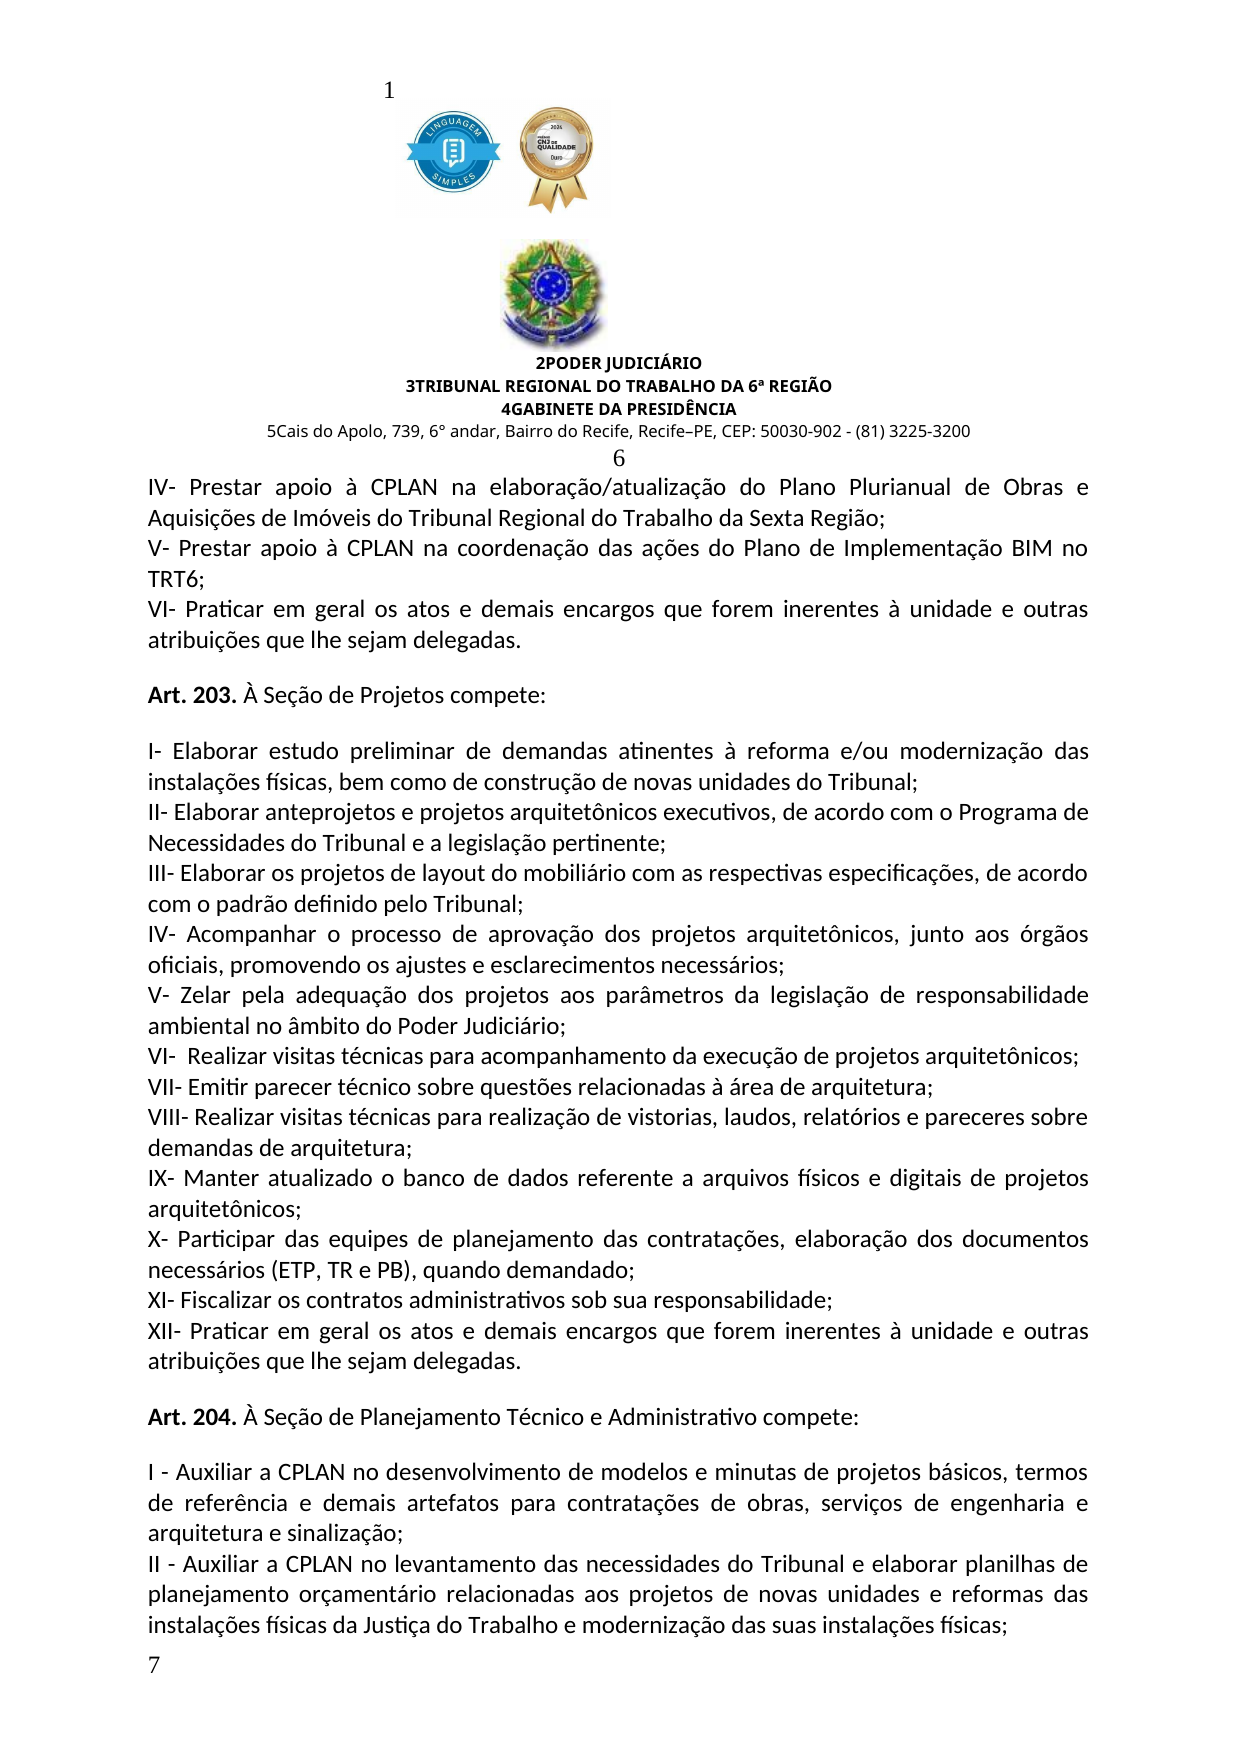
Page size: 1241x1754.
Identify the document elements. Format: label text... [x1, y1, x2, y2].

text II - Auxiliar a CPLAN no levantamento das necessidades do Tribunal e elaborar planilhas de planejamento orçamentário relacionadas aos projetos de novas unidades e reformas das instalações físicas da Justiça do Trabalho e modernização das suas instalações físicas; [148, 1548, 1090, 1640]
text Art. 203. À Seção de Projetos compete: [148, 679, 1090, 710]
text IX- Manter atualizado o banco de dados referente a arquivos físicos e digitais de projetos arquitetônicos; [148, 1162, 1090, 1223]
text IV- Prestar apoio à CPLAN na elaboração/atualização do Plano Plurianual de Obras e Aquisições de Imóveis do Tribunal Regional do Trabalho da Sexta Região; [148, 471, 1090, 532]
text IV- Acompanhar o processo de aprovação dos projetos arquitetônicos, junto aos órgãos oficiais, promovendo os ajustes e esclarecimentos necessários; [148, 918, 1090, 979]
text I- Elaborar estudo preliminar de demandas atinentes à reforma e/ou modernização das instalações físicas, bem como de construção de novas unidades do Tribunal; [148, 735, 1090, 796]
text X- Participar das equipes de planejamento das contratações, elaboração dos documentos necessários (ETP, TR e PB), quando demandado; [148, 1223, 1090, 1284]
text II- Elaborar anteprojetos e projetos arquitetônicos executivos, de acordo com o Programa de Necessidades do Tribunal e a legislação pertinente; [148, 796, 1090, 857]
text I - Auxiliar a CPLAN no desenvolvimento de modelos e minutas de projetos básicos, termos de referência e demais artefatos para contratações de obras, serviços de engenharia e arquitetura e sinalização; [148, 1457, 1090, 1548]
text Art. 204. À Seção de Planejamento Técnico e Administrativo compete: [148, 1401, 1090, 1432]
text XI- Fiscalizar os contratos administrativos sob sua responsabilidade; [148, 1284, 1090, 1315]
text VIII- Realizar visitas técnicas para realização de vistorias, laudos, relatórios e pareceres sobre demandas de arquitetura; [148, 1101, 1090, 1162]
text V- Zelar pela adequação dos projetos aos parâmetros da legislação de responsabilidade ambiental no âmbito do Poder Judiciário; [148, 979, 1090, 1040]
text XII- Praticar em geral os atos e demais encargos que forem inerentes à unidade e outras atribuições que lhe sejam delegadas. [148, 1315, 1090, 1376]
text VI- Praticar em geral os atos e demais encargos que forem inerentes à unidade e outras atribuições que lhe sejam delegadas. [148, 593, 1090, 654]
text III- Elaborar os projetos de layout do mobiliário com as respectivas especificações, de acordo com o padrão definido pelo Tribunal; [148, 857, 1090, 918]
text VII- Emitir parecer técnico sobre questões relacionadas à área de arquitetura; [148, 1071, 1090, 1101]
text VI- Realizar visitas técnicas para acompanhamento da execução de projetos arquitetônicos; [148, 1040, 1090, 1071]
text V- Prestar apoio à CPLAN na coordenação das ações do Plano de Implementação BIM no TRT6; [148, 532, 1090, 593]
